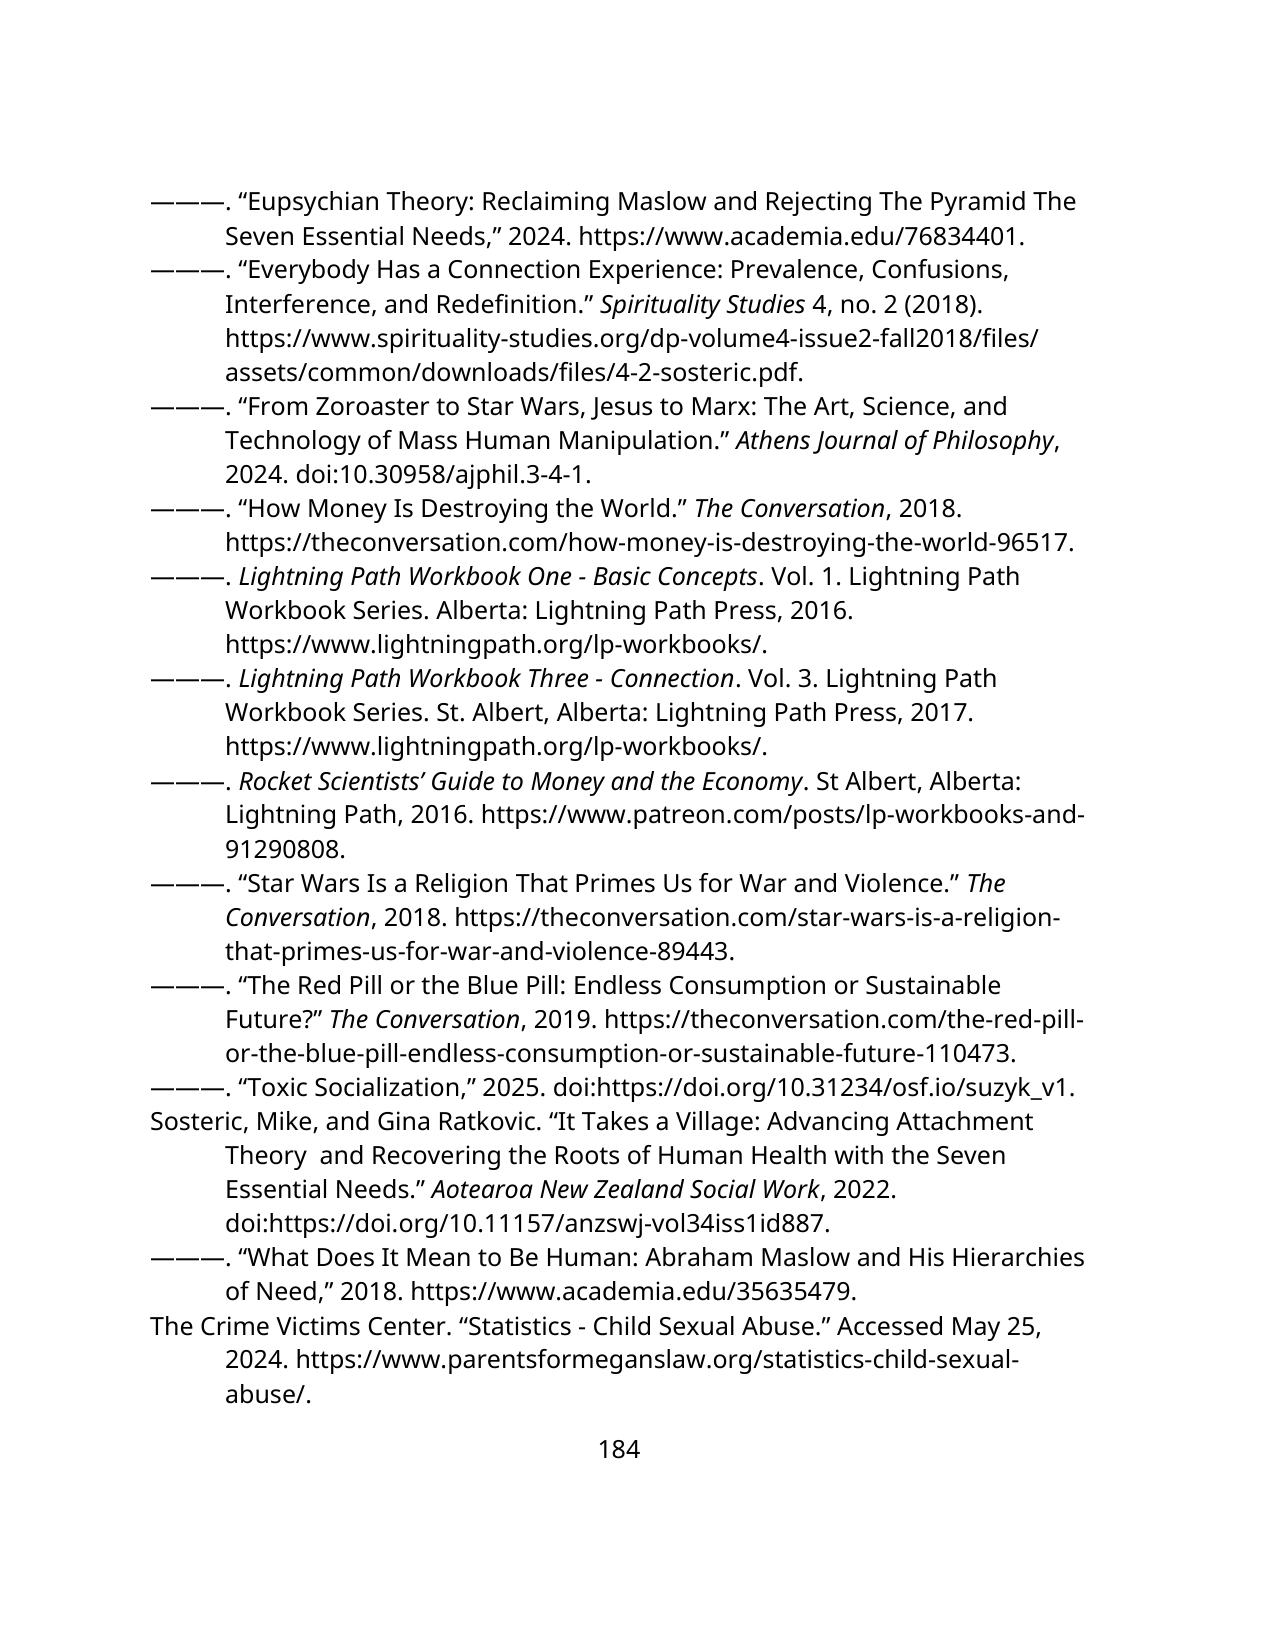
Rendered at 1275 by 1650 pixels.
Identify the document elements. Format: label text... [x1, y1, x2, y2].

text The Crime Victims Center. “Statistics - Child Sexual Abuse.” Accessed May 25, 2024. https://www.parentsformeganslaw.org/statistics-child-sexual-abuse/. [150, 1308, 1087, 1410]
text ———. “The Red Pill or the Blue Pill: Endless Consumption or Sustainable Future?” The Conversation, 2019. https://theconversation.com/the-red-pill-or-the-blue-pill-endless-consumption-or-sustainable-future-110473. [150, 967, 1087, 1070]
text ———. Lightning Path Workbook Three - Connection. Vol. 3. Lightning Path Workbook Series. St. Albert, Alberta: Lightning Path Press, 2017. https://www.lightningpath.org/lp-workbooks/. [150, 661, 1087, 763]
text ———. Lightning Path Workbook One - Basic Concepts. Vol. 1. Lightning Path Workbook Series. Alberta: Lightning Path Press, 2016. https://www.lightningpath.org/lp-workbooks/. [150, 559, 1087, 661]
text ———. “Eupsychian Theory: Reclaiming Maslow and Rejecting The Pyramid The Seven Essential Needs,” 2024. https://www.academia.edu/76834401. [150, 184, 1087, 252]
text ———. “Toxic Socialization,” 2025. doi:https://doi.org/10.31234/osf.io/suzyk_v1. [150, 1070, 1087, 1104]
text ———. “From Zoroaster to Star Wars, Jesus to Marx: The Art, Science, and Technology of Mass Human Manipulation.” Athens Journal of Philosophy, 2024. doi:10.30958/ajphil.3-4-1. [150, 388, 1087, 491]
text ———. Rocket Scientists’ Guide to Money and the Economy. St Albert, Alberta: Lightning Path, 2016. https://www.patreon.com/posts/lp-workbooks-and-91290808. [150, 763, 1087, 865]
text ———. “Everybody Has a Connection Experience: Prevalence, Confusions, Interference, and Redefinition.” Spirituality Studies 4, no. 2 (2018). https://www.spirituality-studies.org/dp-volume4-issue2-fall2018/files/assets/common/downloads/files/4-2-sosteric.pdf. [150, 252, 1087, 388]
text ———. “What Does It Mean to Be Human: Abraham Maslow and His Hierarchies of Need,” 2018. https://www.academia.edu/35635479. [150, 1240, 1087, 1308]
text Sosteric, Mike, and Gina Ratkovic. “It Takes a Village: Advancing Attachment Theory and Recovering the Roots of Human Health with the Seven Essential Needs.” Aotearoa New Zealand Social Work, 2022. doi:https://doi.org/10.11157/anzswj-vol34iss1id887. [150, 1104, 1087, 1240]
text ———. “Star Wars Is a Religion That Primes Us for War and Violence.” The Conversation, 2018. https://theconversation.com/star-wars-is-a-religion-that-primes-us-for-war-and-violence-89443. [150, 865, 1087, 967]
text ———. “How Money Is Destroying the World.” The Conversation, 2018. https://theconversation.com/how-money-is-destroying-the-world-96517. [150, 491, 1087, 559]
